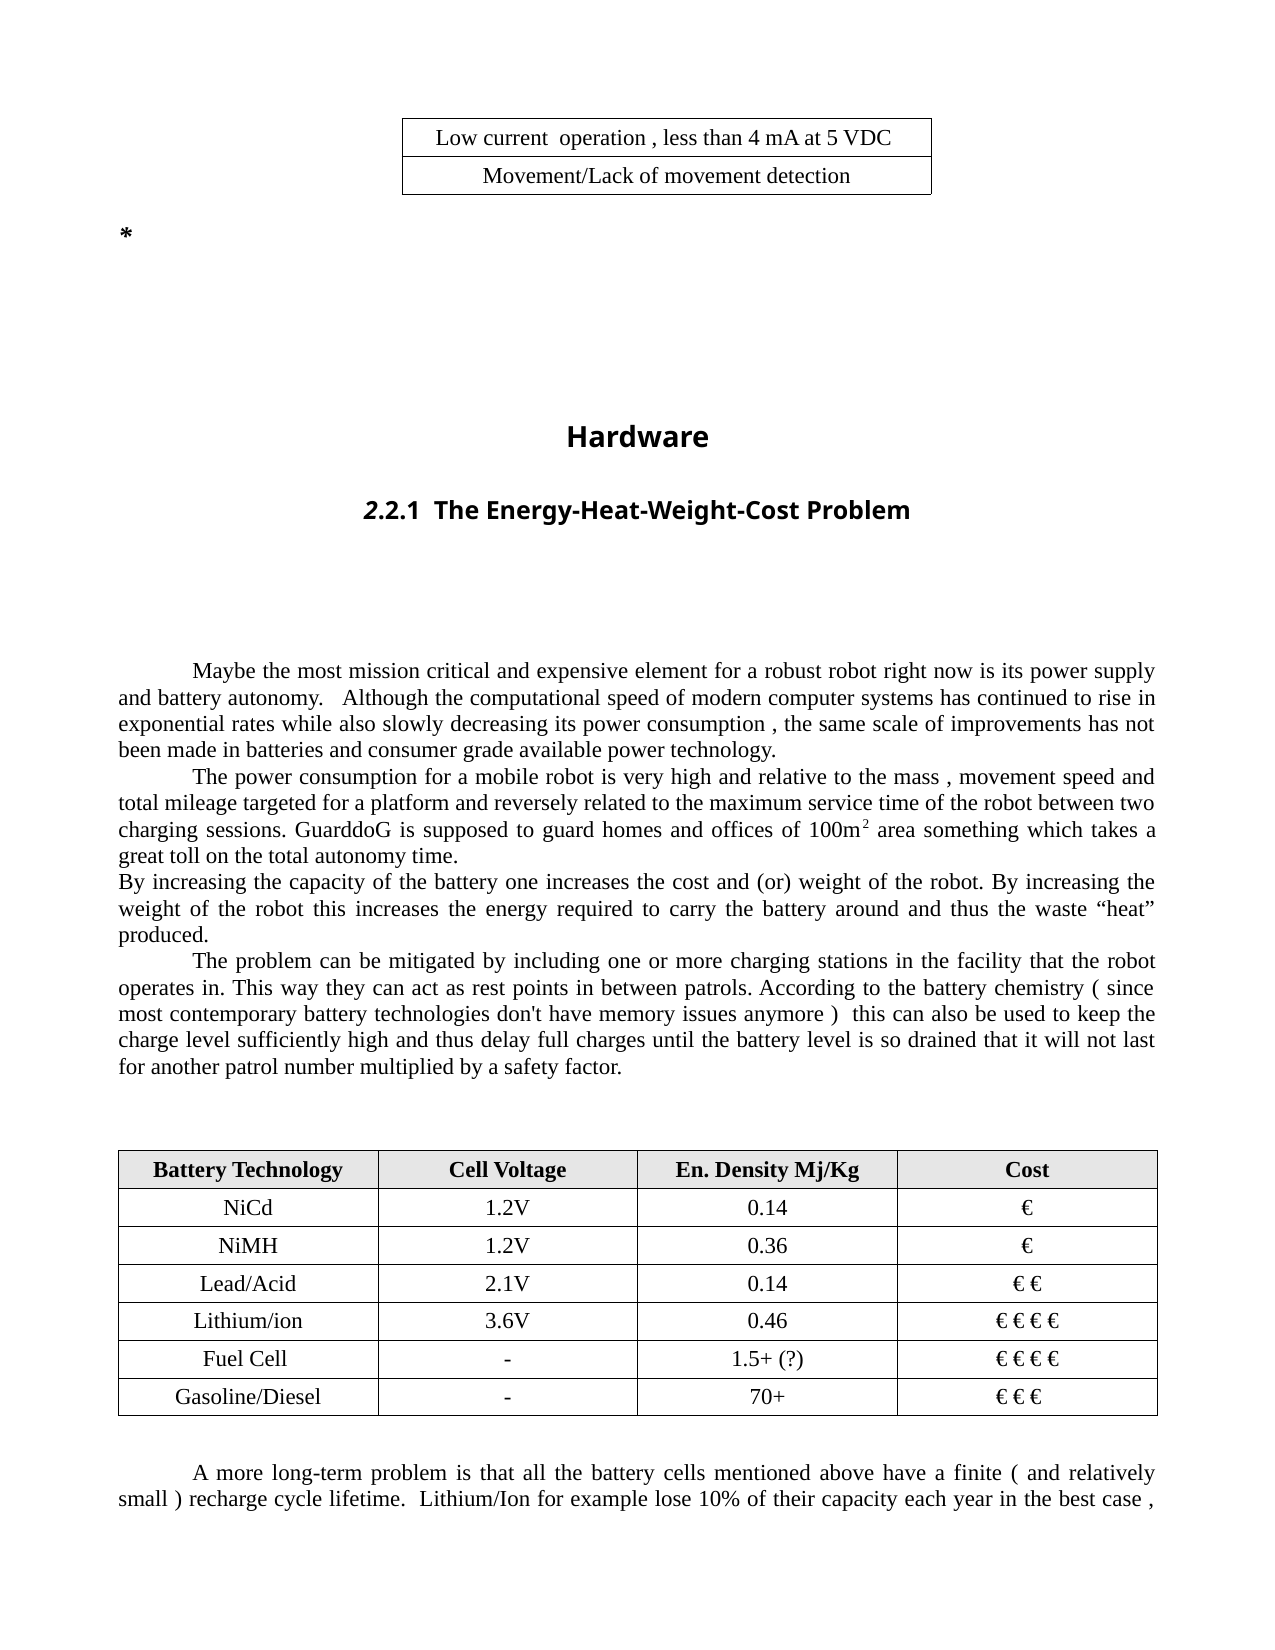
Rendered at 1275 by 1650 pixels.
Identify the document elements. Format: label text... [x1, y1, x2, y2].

table_cell 0.14 [638, 1265, 897, 1302]
table_cell - [379, 1341, 637, 1377]
table_cell NiCd [119, 1189, 378, 1226]
table_cell 0.36 [638, 1227, 897, 1264]
table_cell € [898, 1227, 1157, 1264]
text 2.2.1 The Energy-Heat-Weight-Cost Problem [118, 493, 1157, 527]
table_cell Gasoline/Diesel [119, 1379, 378, 1415]
table_cell € € € € [898, 1341, 1157, 1377]
table_cell Lithium/ion [119, 1303, 378, 1339]
table_cell - [379, 1379, 637, 1415]
table_cell NiMH [119, 1227, 378, 1264]
table_cell 0.46 [638, 1303, 897, 1339]
table_cell 0.14 [638, 1189, 897, 1226]
text The power consumption for a mobile robot is very high and relative to the mass , movement speed and total mileage targeted for a platform and reversely related to the maximum service time of the robot between two charging sessions. GuarddoG is supposed to guard homes and offices of 100m2 area something which takes a great toll on the total autonomy time. [118, 763, 1157, 868]
text A more long-term problem is that all the battery cells mentioned above have a finite ( and relatively small ) recharge cycle lifetime. Lithium/Ion for example lose 10% of their capacity each year in the best case , [118, 1459, 1157, 1512]
text Maybe the most mission critical and expensive element for a robust robot right now is its power supply and battery autonomy. Although the computational speed of modern computer systems has continued to rise in exponential rates while also slowly decreasing its power consumption , the same scale of improvements has not been made in batteries and consumer grade available power technology. [118, 657, 1157, 763]
table_cell 1.5+ (?) [638, 1341, 897, 1377]
text * [118, 220, 1157, 252]
table_header Cell Voltage [379, 1151, 637, 1188]
table_cell Low current operation , less than 4 mA at 5 VDC [403, 119, 931, 156]
table_cell 1.2V [379, 1227, 637, 1264]
table_header En. Density Mj/Kg [638, 1151, 897, 1188]
table_cell € € € € [898, 1303, 1157, 1339]
table_header Cost [898, 1151, 1157, 1188]
table_cell 2.1V [379, 1265, 637, 1302]
table_cell Movement/Lack of movement detection [403, 157, 931, 194]
table_cell Fuel Cell [119, 1341, 378, 1377]
table_cell 3.6V [379, 1303, 637, 1339]
text By increasing the capacity of the battery one increases the cost and (or) weight of the robot. By increasing the weight of the robot this increases the energy required to carry the battery around and thus the waste “heat” produced. [118, 868, 1157, 947]
table_cell € € [898, 1265, 1157, 1302]
text Hardware [118, 416, 1157, 456]
table_cell € € € [898, 1379, 1157, 1415]
table_header Battery Technology [119, 1151, 378, 1188]
table_cell € [898, 1189, 1157, 1226]
table_cell 1.2V [379, 1189, 637, 1226]
text The problem can be mitigated by including one or more charging stations in the facility that the robot operates in. This way they can act as rest points in between patrols. According to the battery chemistry ( since most contemporary battery technologies don't have memory issues anymore ) this can also be used to keep the charge level sufficiently high and thus delay full charges until the battery level is so drained that it will not last for another patrol number multiplied by a safety factor. [118, 947, 1157, 1079]
table_cell Lead/Acid [119, 1265, 378, 1302]
table_cell 70+ [638, 1379, 897, 1415]
